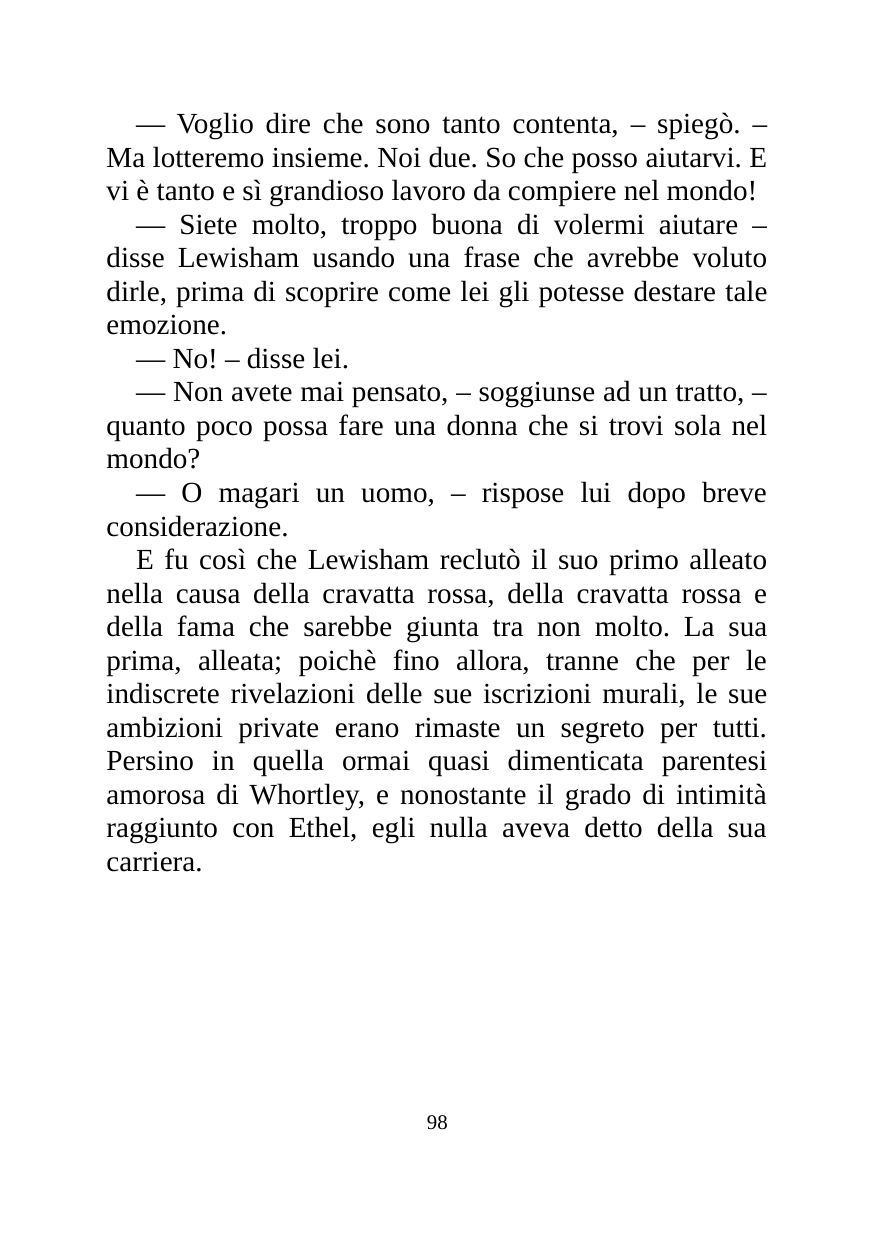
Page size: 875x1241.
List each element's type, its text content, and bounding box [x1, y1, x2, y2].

text E fu così che Lewisham reclutò il suo primo alleato nella causa della cravatta rossa, della cravatta rossa e della fama che sarebbe giunta tra non molto. La sua prima, alleata; poichè fino allora, tranne che per le indiscrete rivelazioni delle sue iscrizioni murali, le sue ambizioni private erano rimaste un segreto per tutti. Persino in quella ormai quasi dimenticata parentesi amorosa di Whortley, e nonostante il grado di intimità raggiunto con Ethel, egli nulla aveva detto della sua carriera. [106, 542, 768, 878]
text — Non avete mai pensato, – soggiunse ad un tratto, – quanto poco possa fare una donna che si trovi sola nel mondo? [106, 374, 768, 475]
text — No! – disse lei. [106, 341, 768, 374]
text — Siete molto, troppo buona di volermi aiutare – disse Lewisham usando una frase che avrebbe voluto dirle, prima di scoprire come lei gli potesse destare tale emozione. [106, 207, 768, 341]
text — O magari un uomo, – rispose lui dopo breve considerazione. [106, 475, 768, 542]
text — Voglio dire che sono tanto contenta, – spiegò. – Ma lotteremo insieme. Noi due. So che posso aiutarvi. E vi è tanto e sì grandioso lavoro da compiere nel mondo! [106, 106, 768, 207]
